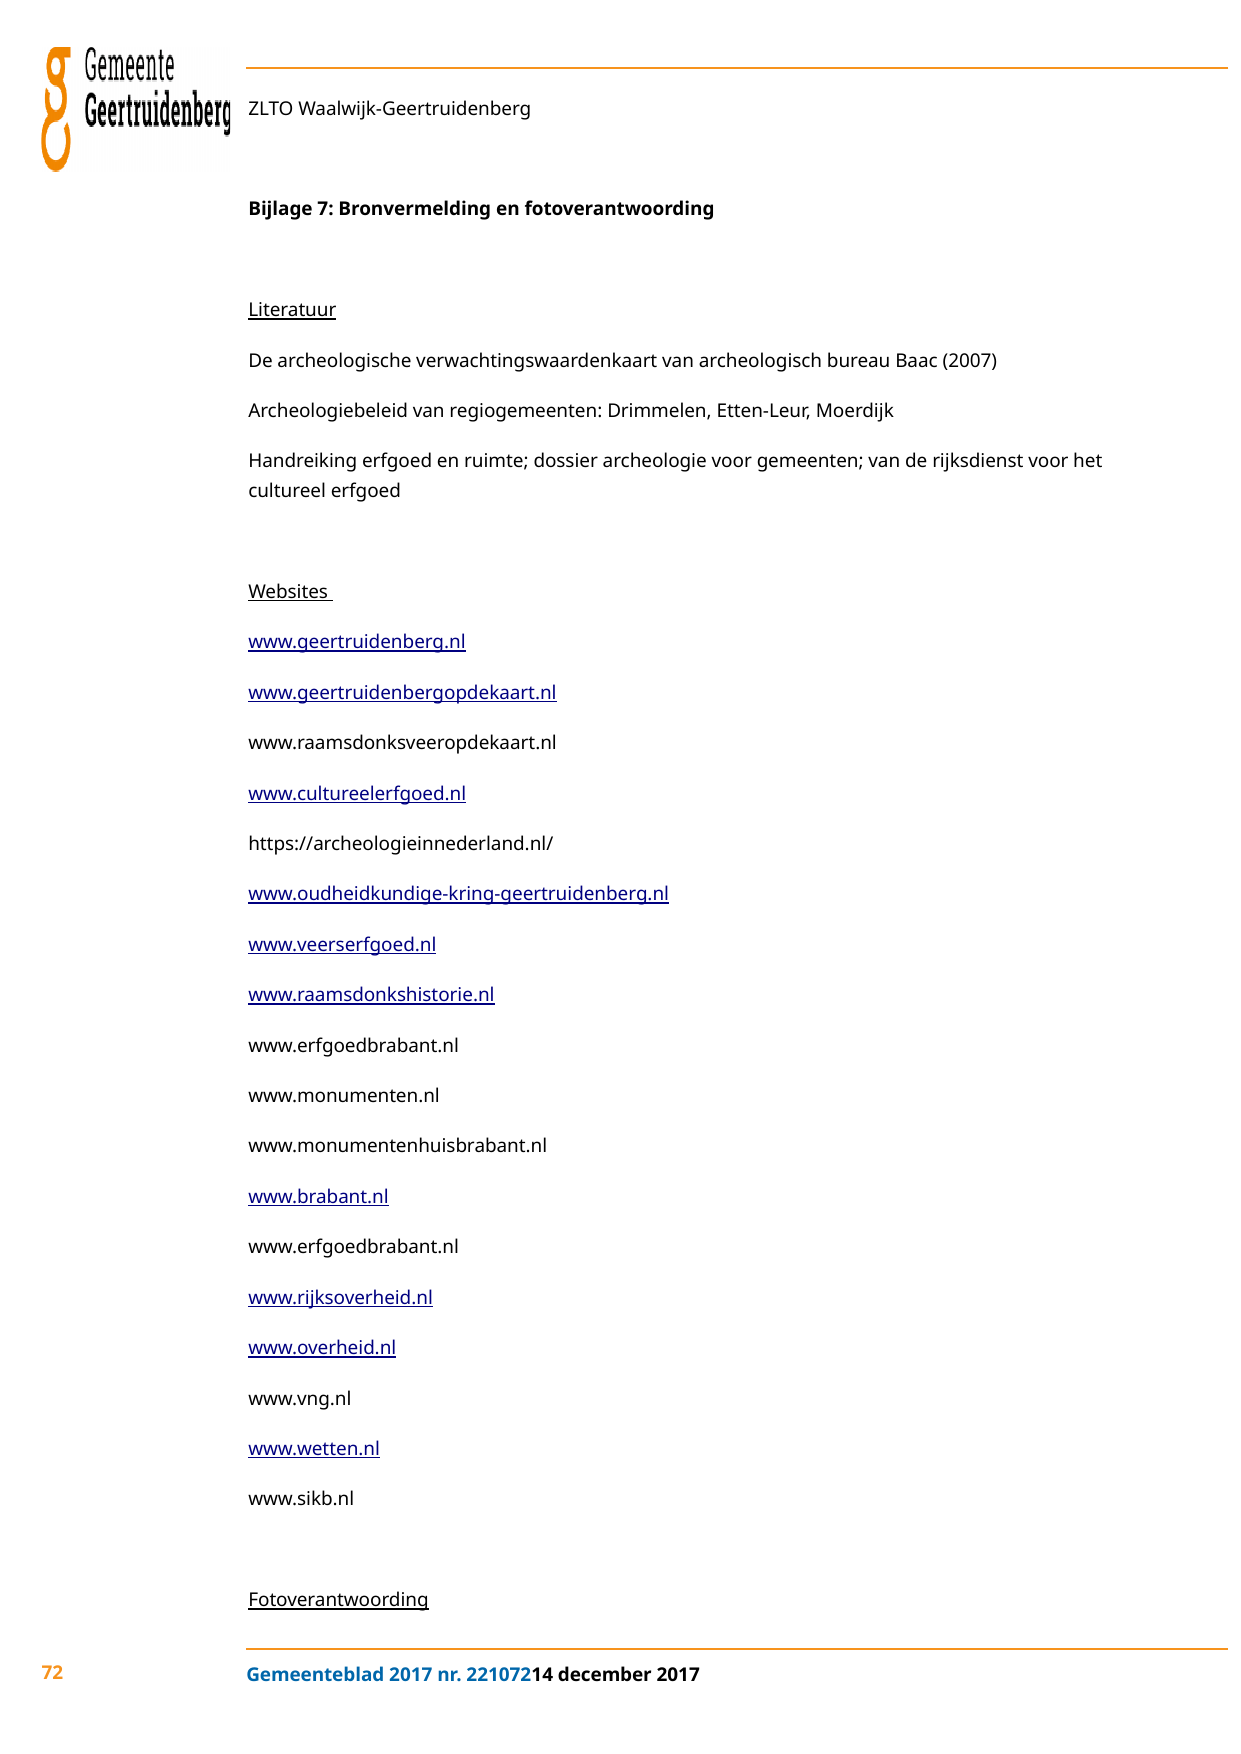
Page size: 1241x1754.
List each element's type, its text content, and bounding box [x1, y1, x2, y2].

text Websites [248, 578, 1152, 604]
text www.rijksoverheid.nl [248, 1284, 1152, 1310]
text www.monumenten.nl [248, 1082, 1152, 1108]
text www.raamsdonkshistorie.nl [248, 981, 1152, 1007]
text Archeologiebeleid van regiogemeenten: Drimmelen, Etten-Leur, Moerdijk [248, 397, 1152, 423]
text Fotoverantwoording [248, 1586, 1152, 1612]
text www.veerserfgoed.nl [248, 931, 1152, 957]
text www.brabant.nl [248, 1183, 1152, 1209]
text https://archeologieinnederland.nl/ [248, 830, 1152, 856]
text www.monumentenhuisbrabant.nl [248, 1133, 1152, 1158]
text Literatuur [248, 296, 1152, 322]
text www.wetten.nl [248, 1435, 1152, 1461]
text www.erfgoedbrabant.nl [248, 1032, 1152, 1058]
text De archeologische verwachtingswaardenkaart van archeologisch bureau Baac (2007) [248, 347, 1152, 373]
picture [41, 47, 231, 172]
text Handreiking erfgoed en ruimte; dossier archeologie voor gemeenten; van de rijksdienst voor het cultureel erfgoed [248, 448, 1152, 503]
text ZLTO Waalwijk-Geertruidenberg [248, 95, 1152, 121]
text Bijlage 7: Bronvermelding en fotoverantwoording [248, 196, 1152, 221]
text www.raamsdonksveeropdekaart.nl [248, 729, 1152, 755]
text www.overheid.nl [248, 1334, 1152, 1360]
text www.geertruidenbergopdekaart.nl [248, 679, 1152, 705]
text www.erfgoedbrabant.nl [248, 1233, 1152, 1259]
text www.sikb.nl [248, 1486, 1152, 1511]
text www.vng.nl [248, 1385, 1152, 1411]
text www.geertruidenberg.nl [248, 628, 1152, 654]
text www.oudheidkundige-kring-geertruidenberg.nl [248, 881, 1152, 906]
text www.cultureelerfgoed.nl [248, 780, 1152, 806]
